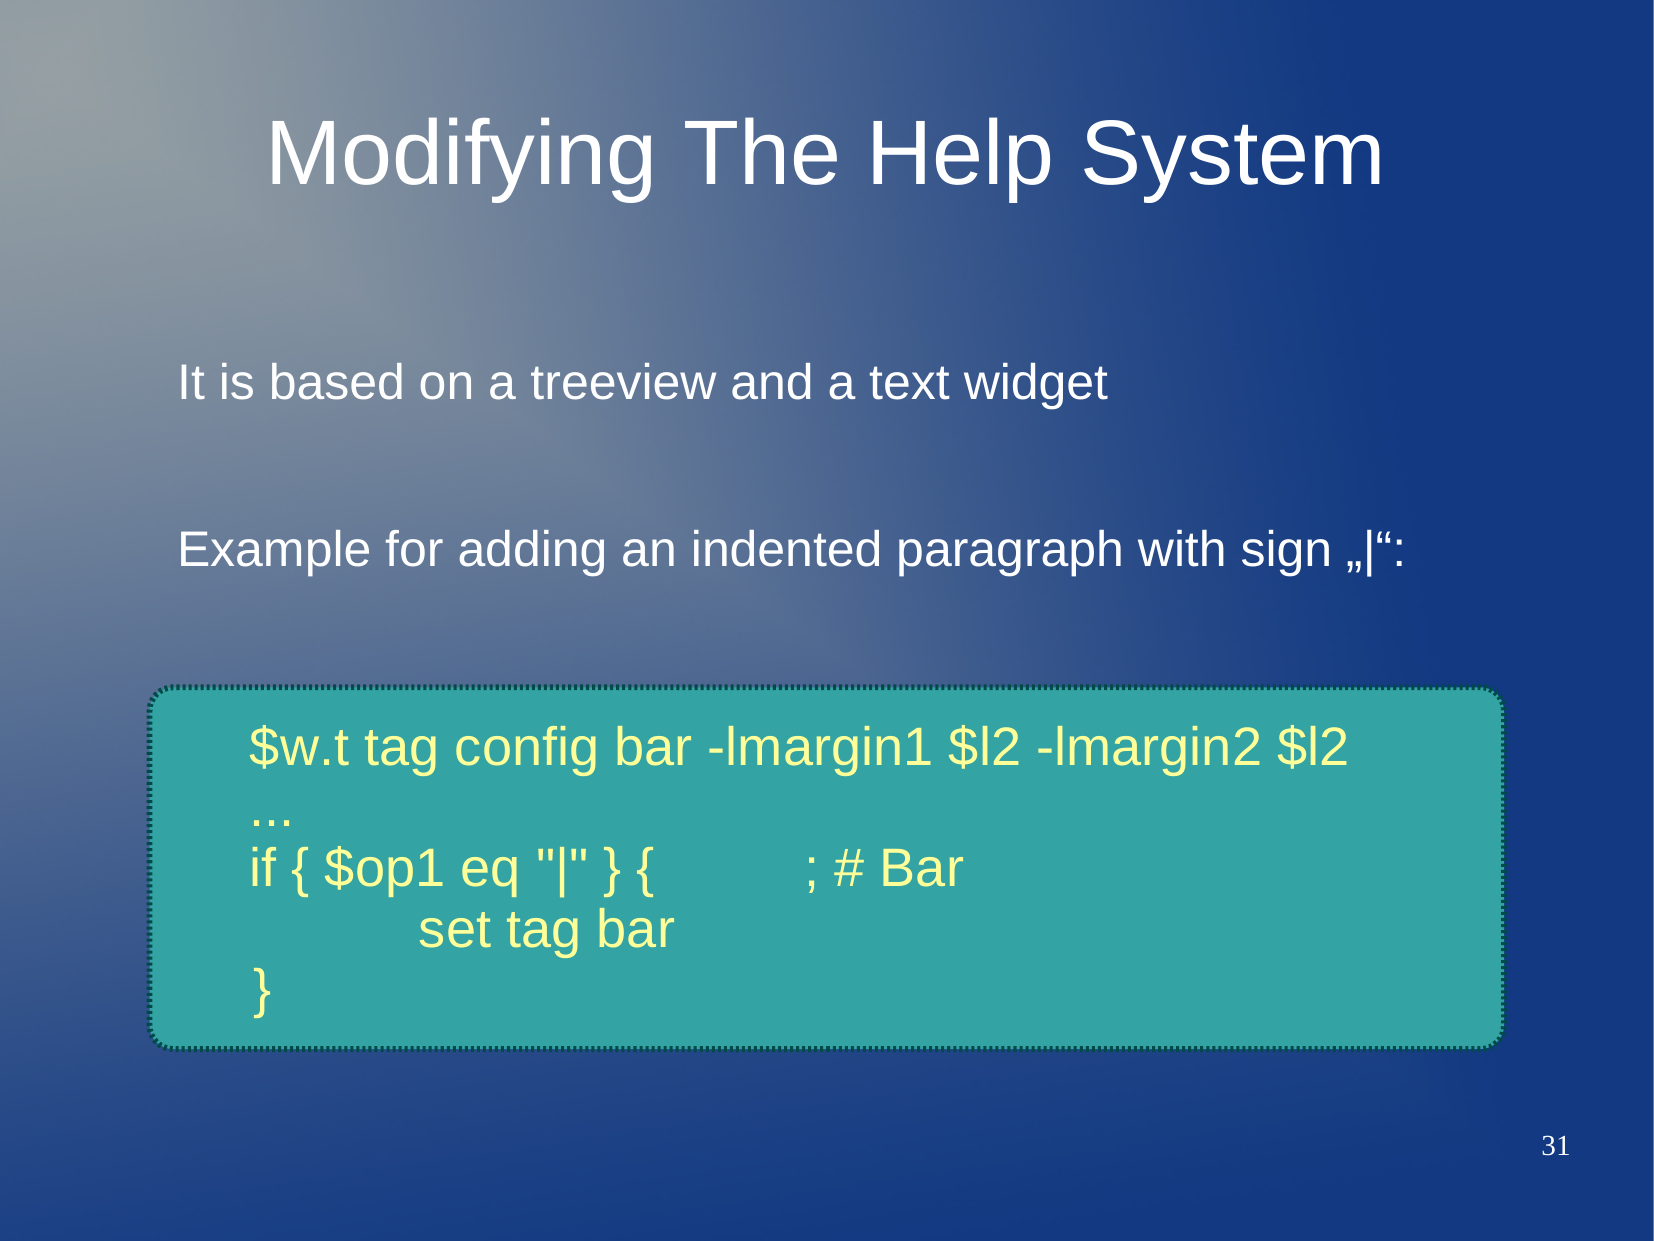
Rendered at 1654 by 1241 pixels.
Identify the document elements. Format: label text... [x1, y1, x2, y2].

title Modifying The Help System [82, 49, 1571, 257]
text_box $w.t tag config bar -lmargin1 $l2 -lmargin2 $l2 ... if { $op1 eq "|" } { ; # Bar set tag bar } [149, 687, 1505, 1050]
text_box It is based on a treeview and a text widget Example for adding an indented paragraph with sign „|“: [177, 354, 1477, 578]
picture [0, 0, 1654, 1241]
